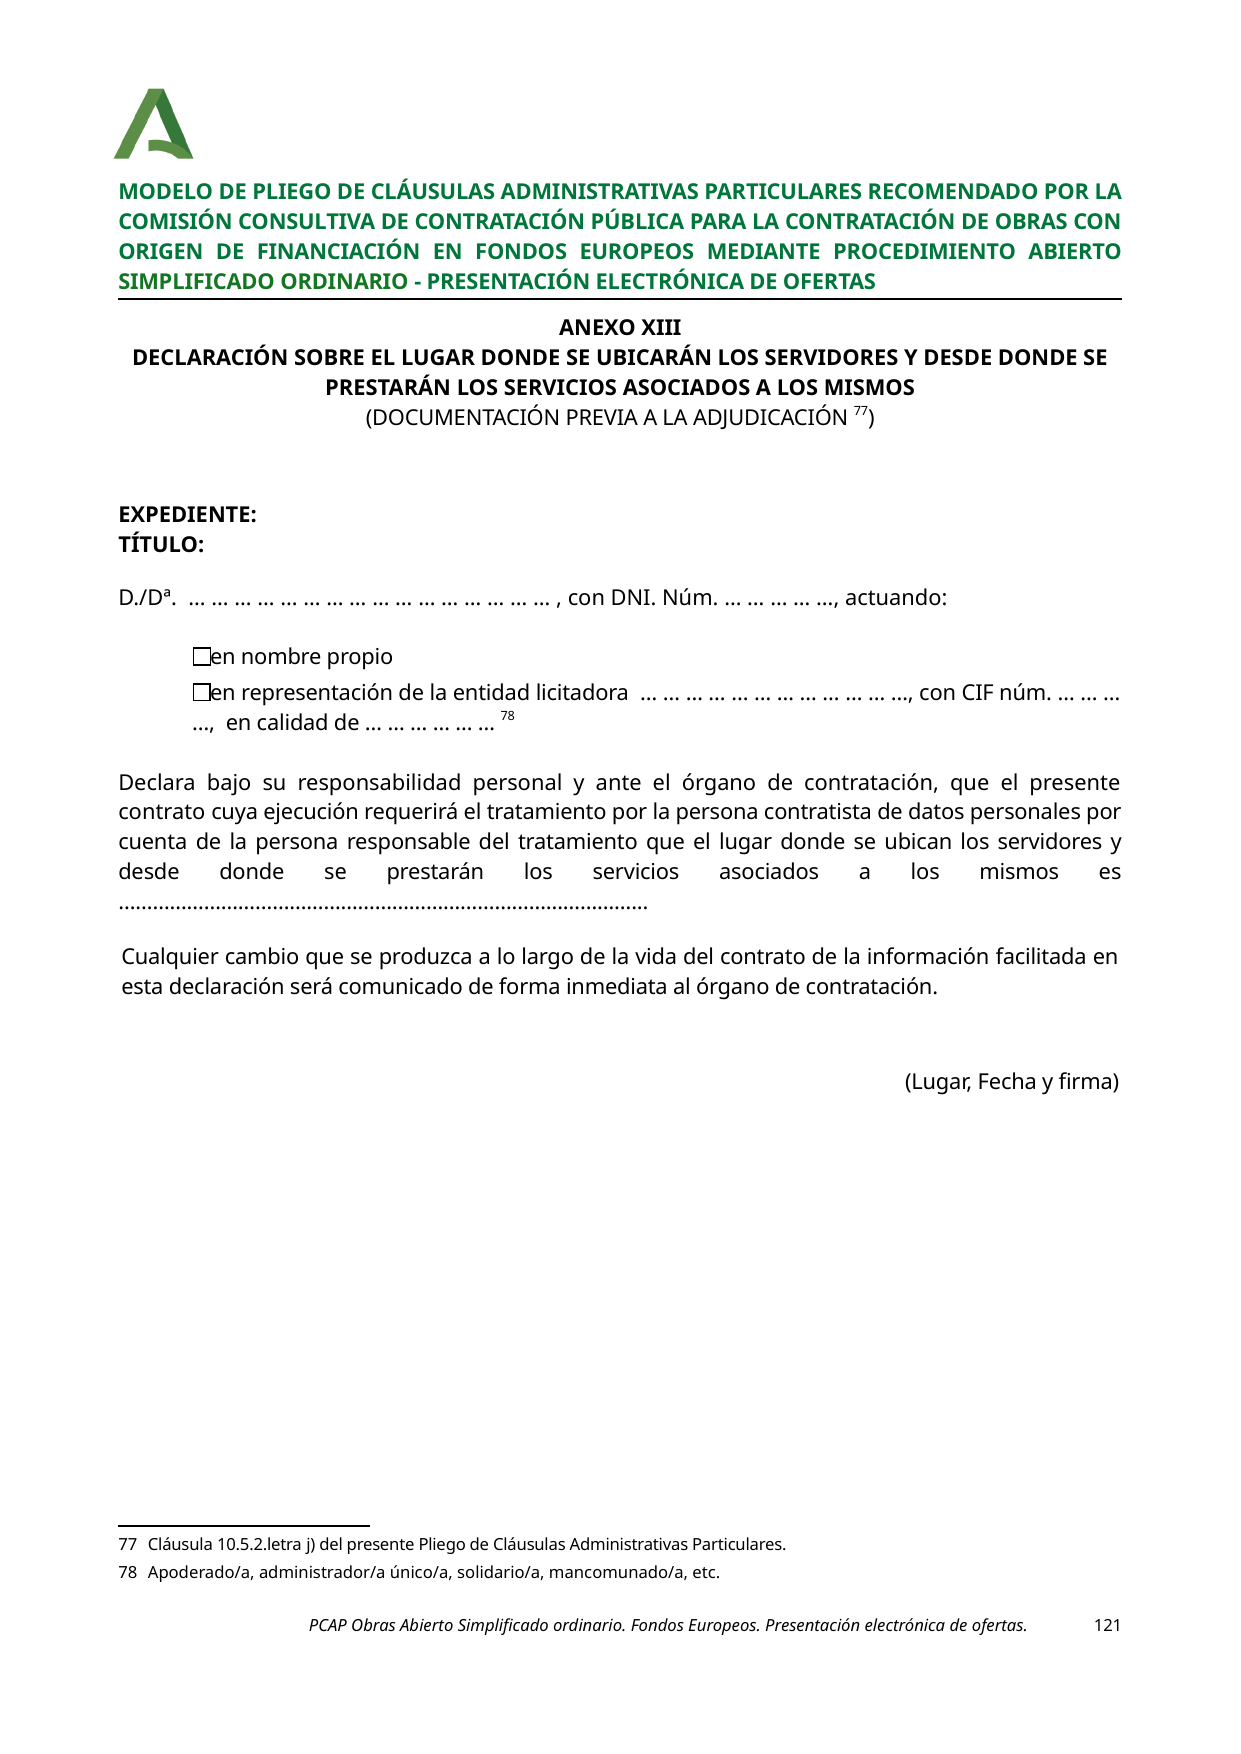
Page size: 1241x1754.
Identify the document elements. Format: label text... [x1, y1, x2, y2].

text DECLARACIÓN SOBRE EL LUGAR DONDE SE UBICARÁN LOS SERVIDORES Y DESDE DONDE SE PRESTARÁN LOS SERVICIOS ASOCIADOS A LOS MISMOS [118, 342, 1122, 402]
text Apoderado/a, administrador/a único/a, solidario/a, mancomunado/a, etc. [118, 1561, 1122, 1584]
text Cualquier cambio que se produzca a lo largo de la vida del contrato de la información facilitada en esta declaración será comunicado de forma inmediata al órgano de contratación. [118, 941, 1122, 1001]
text (Lugar, Fecha y firma) [118, 1063, 1122, 1096]
text MODELO DE PLIEGO DE CLÁUSULAS ADMINISTRATIVAS PARTICULARES RECOMENDADO POR LA COMISIÓN CONSULTIVA DE CONTRATACIÓN PÚBLICA PARA LA CONTRATACIÓN DE OBRAS CON ORIGEN DE FINANCIACIÓN EN FONDOS EUROPEOS MEDIANTE PROCEDIMIENTO ABIERTO SIMPLIFICADO ORDINARIO - PRESENTACIÓN ELECTRÓNICA DE OFERTAS [118, 176, 1122, 298]
text EXPEDIENTE: [118, 499, 1122, 529]
text en nombre propio [192, 641, 1122, 671]
text TÍTULO: [118, 529, 1122, 559]
text (DOCUMENTACIÓN PREVIA A LA ADJUDICACIÓN ) [118, 402, 1122, 431]
text Cláusula 10.5.2.letra j) del presente Pliego de Cláusulas Administrativas Particulares. [118, 1532, 1122, 1555]
text en representación de la entidad licitadora … … … … … … … … … … … …, con CIF núm. … … … …, en calidad de … … … … … … [192, 677, 1122, 737]
text ANEXO XIII [118, 312, 1122, 342]
text D./Dª. … … … … … … … … … … … … … … … … , con DNI. Núm. … … … … …, actuando: [118, 582, 1122, 612]
text Declara bajo su responsabilidad personal y ante el órgano de contratación, que el presente contrato cuya ejecución requerirá el tratamiento por la persona contratista de datos personales por cuenta de la persona responsable del tratamiento que el lugar donde se ubican los servidores y desde donde se prestarán los servicios asociados a los mismos es ………………………………………………………………………………... [118, 767, 1122, 916]
picture [109, 84, 198, 163]
